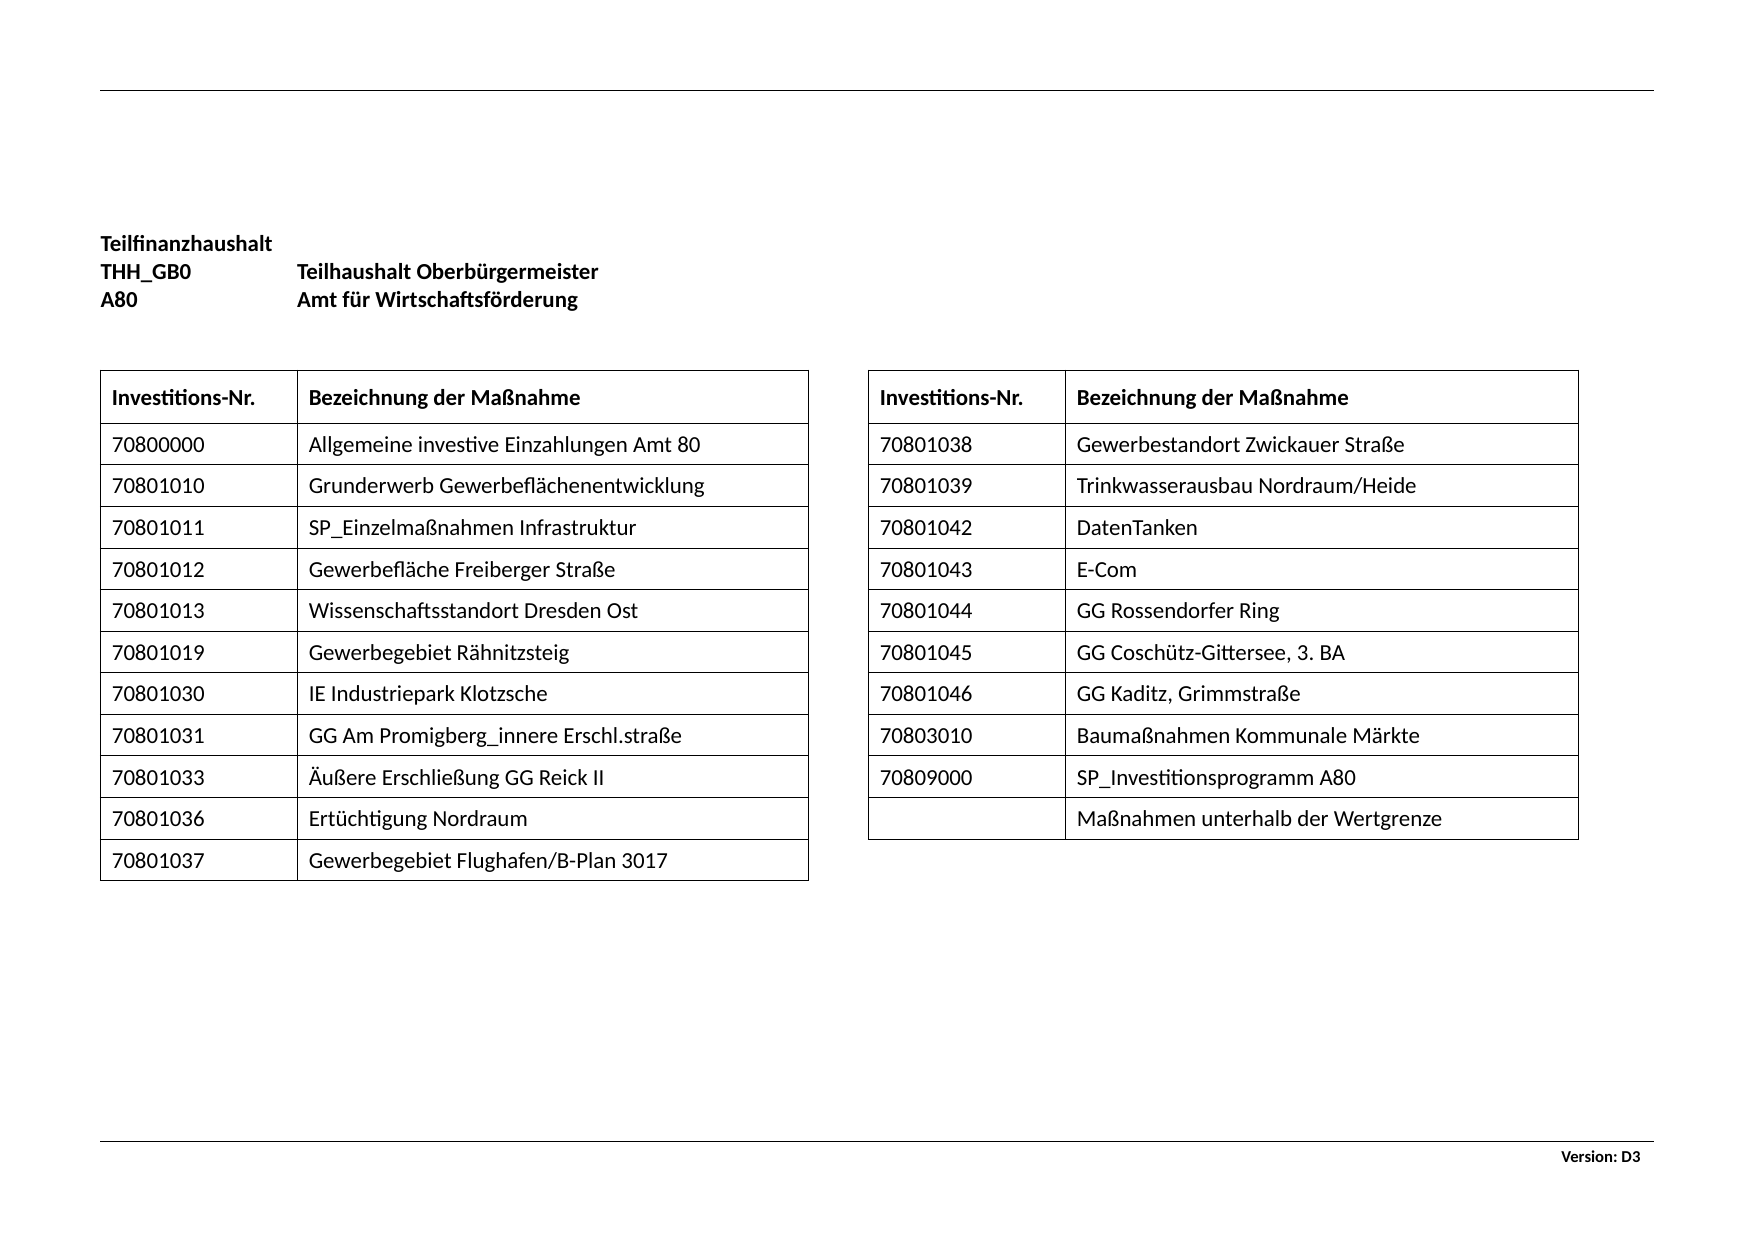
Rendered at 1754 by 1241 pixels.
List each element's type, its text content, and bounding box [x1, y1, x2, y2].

table_cell [809, 839, 868, 880]
table_cell Gewerbefläche Freiberger Straße [298, 549, 808, 589]
table_cell [869, 798, 1065, 838]
table_cell Trinkwasserausbau Nordraum/Heide [1066, 465, 1578, 506]
table_cell DatenTanken [1066, 507, 1578, 547]
table_cell [809, 631, 868, 672]
table_cell [809, 464, 868, 506]
table_cell [1065, 840, 1578, 880]
table_cell 70801030 [101, 673, 297, 714]
table_cell Gewerbegebiet Rähnitzsteig [298, 632, 808, 672]
table_cell Teilhaushalt Oberbürgermeister [286, 258, 1562, 285]
table_cell 70801012 [101, 549, 297, 589]
table_cell GG Coschütz-Gittersee, 3. BA [1066, 632, 1578, 672]
table_header Bezeichnung der Maßnahme [1066, 371, 1578, 423]
table_header [809, 370, 868, 423]
table_cell 70801045 [869, 632, 1065, 672]
table_cell Gewerbegebiet Flughafen/B-Plan 3017 [298, 840, 808, 880]
table_header Teilfinanzhaushalt [89, 229, 1562, 257]
table_cell Grunderwerb Gewerbeflächenentwicklung [298, 465, 808, 506]
table_cell 70801036 [101, 798, 297, 838]
table_cell [809, 797, 868, 838]
table_cell 70801010 [101, 465, 297, 506]
table_cell 70801011 [101, 507, 297, 547]
table_cell Wissenschaftsstandort Dresden Ost [298, 590, 808, 631]
table_cell Gewerbestandort Zwickauer Straße [1066, 424, 1578, 464]
table_cell 70803010 [869, 715, 1065, 755]
table_header Investitions-Nr. [101, 371, 297, 423]
table_cell E-Com [1066, 549, 1578, 589]
table_header Bezeichnung der Maßnahme [298, 371, 808, 423]
table_cell A80 [89, 285, 286, 313]
table_cell 70801031 [101, 715, 297, 755]
table_cell SP_Einzelmaßnahmen Infrastruktur [298, 507, 808, 547]
table_cell [809, 589, 868, 631]
table_cell Amt für Wirtschaftsförderung [286, 285, 1562, 313]
table_cell GG Rossendorfer Ring [1066, 590, 1578, 631]
table_cell Ertüchtigung Nordraum [298, 798, 808, 838]
table_cell [809, 548, 868, 589]
table_cell Allgemeine investive Einzahlungen Amt 80 [298, 424, 808, 464]
table_cell Maßnahmen unterhalb der Wertgrenze [1066, 798, 1578, 838]
table_cell [868, 840, 1065, 880]
table_cell 70801038 [869, 424, 1065, 464]
table_header Investitions-Nr. [869, 371, 1065, 423]
table_cell THH_GB0 [89, 258, 286, 285]
table_cell GG Kaditz, Grimmstraße [1066, 673, 1578, 714]
table_cell [809, 755, 868, 797]
table_cell 70800000 [101, 424, 297, 464]
table_cell [809, 714, 868, 755]
table_cell 70801042 [869, 507, 1065, 547]
table_cell [809, 672, 868, 714]
table_cell 70801046 [869, 673, 1065, 714]
table_cell 70801039 [869, 465, 1065, 506]
table_cell Baumaßnahmen Kommunale Märkte [1066, 715, 1578, 755]
table_cell 70801013 [101, 590, 297, 631]
table_cell [809, 423, 868, 464]
table_cell 70801037 [101, 840, 297, 880]
table_cell 70801033 [101, 756, 297, 797]
table_cell Äußere Erschließung GG Reick II [298, 756, 808, 797]
table_cell 70801043 [869, 549, 1065, 589]
table_cell GG Am Promigberg_innere Erschl.straße [298, 715, 808, 755]
table_cell IE Industriepark Klotzsche [298, 673, 808, 714]
table_cell 70801019 [101, 632, 297, 672]
table_cell 70801044 [869, 590, 1065, 631]
table_cell [809, 506, 868, 547]
table_cell SP_Investitionsprogramm A80 [1066, 756, 1578, 797]
table_cell 70809000 [869, 756, 1065, 797]
